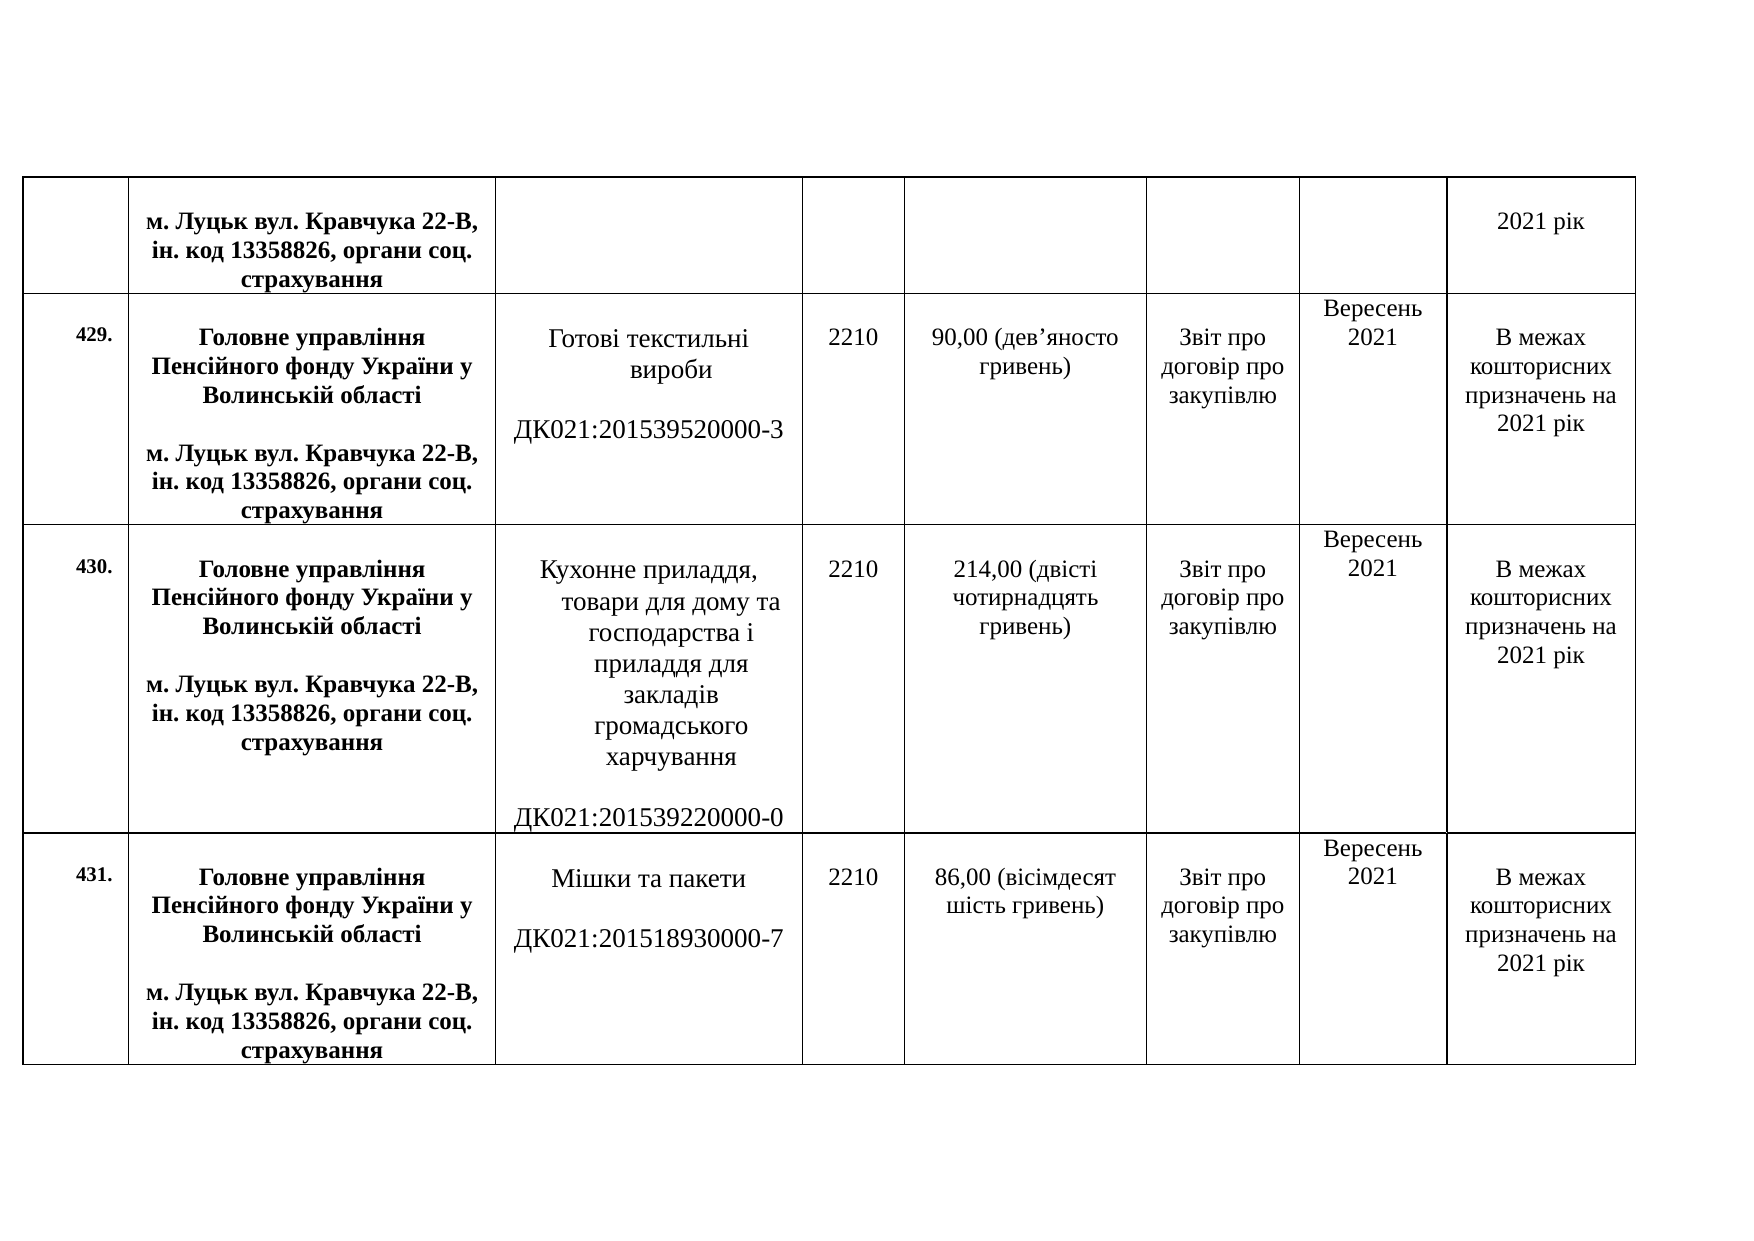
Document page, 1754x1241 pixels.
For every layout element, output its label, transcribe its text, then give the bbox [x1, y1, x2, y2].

table_cell Звіт про договір про закупівлю [1147, 525, 1299, 832]
table_cell В межах кошторисних призначень на 2021 рік [1448, 834, 1635, 1063]
table_cell В межах кошторисних призначень на 2021 рік [1448, 525, 1635, 832]
table_cell В межах кошторисних призначень на 2021 рік [1448, 294, 1635, 524]
table_cell Мішки та пакети ДК021:201518930000-7 [496, 834, 802, 1063]
table_cell Звіт про договір про закупівлю [1147, 294, 1299, 524]
table_cell 86,00 (вісімдесят шість гривень) [905, 834, 1146, 1063]
table_cell [24, 294, 128, 524]
table_cell 2021 рік [1448, 178, 1635, 292]
table_cell Готові текстильні вироби ДК021:201539520000-3 [496, 294, 802, 524]
table_cell Головне управління Пенсійного фонду України у Волинській області м. Луцьк вул. Кравчука 22-В, ін. код 13358826, органи соц. страхування [129, 834, 495, 1063]
table_cell Вересень 2021 [1300, 525, 1446, 832]
table_cell [1147, 178, 1299, 292]
table_cell [24, 178, 128, 292]
table_cell 2210 [803, 834, 904, 1063]
table_cell Головне управління Пенсійного фонду України у Волинській області м. Луцьк вул. Кравчука 22-В, ін. код 13358826, органи соц. страхування [129, 525, 495, 832]
table_cell 2210 [803, 525, 904, 832]
table_cell [1300, 178, 1446, 292]
table_cell 2210 [803, 294, 904, 524]
table_cell [24, 525, 128, 832]
table_cell Вересень 2021 [1300, 294, 1446, 524]
table_cell м. Луцьк вул. Кравчука 22-В, ін. код 13358826, органи соц. страхування [129, 178, 495, 292]
table_cell Кухонне приладдя, товари для дому та господарства і приладдя для закладів громадського харчування ДК021:201539220000-0 [496, 525, 802, 832]
table_cell [905, 178, 1146, 292]
table_cell 214,00 (двісті чотирнадцять гривень) [905, 525, 1146, 832]
table_cell Вересень 2021 [1300, 834, 1446, 1063]
table_cell [803, 178, 904, 292]
table_cell Звіт про договір про закупівлю [1147, 834, 1299, 1063]
table_cell [496, 178, 802, 292]
table_cell Головне управління Пенсійного фонду України у Волинській області м. Луцьк вул. Кравчука 22-В, ін. код 13358826, органи соц. страхування [129, 294, 495, 524]
table_cell 90,00 (дев’яносто гривень) [905, 294, 1146, 524]
table_cell [24, 834, 128, 1063]
